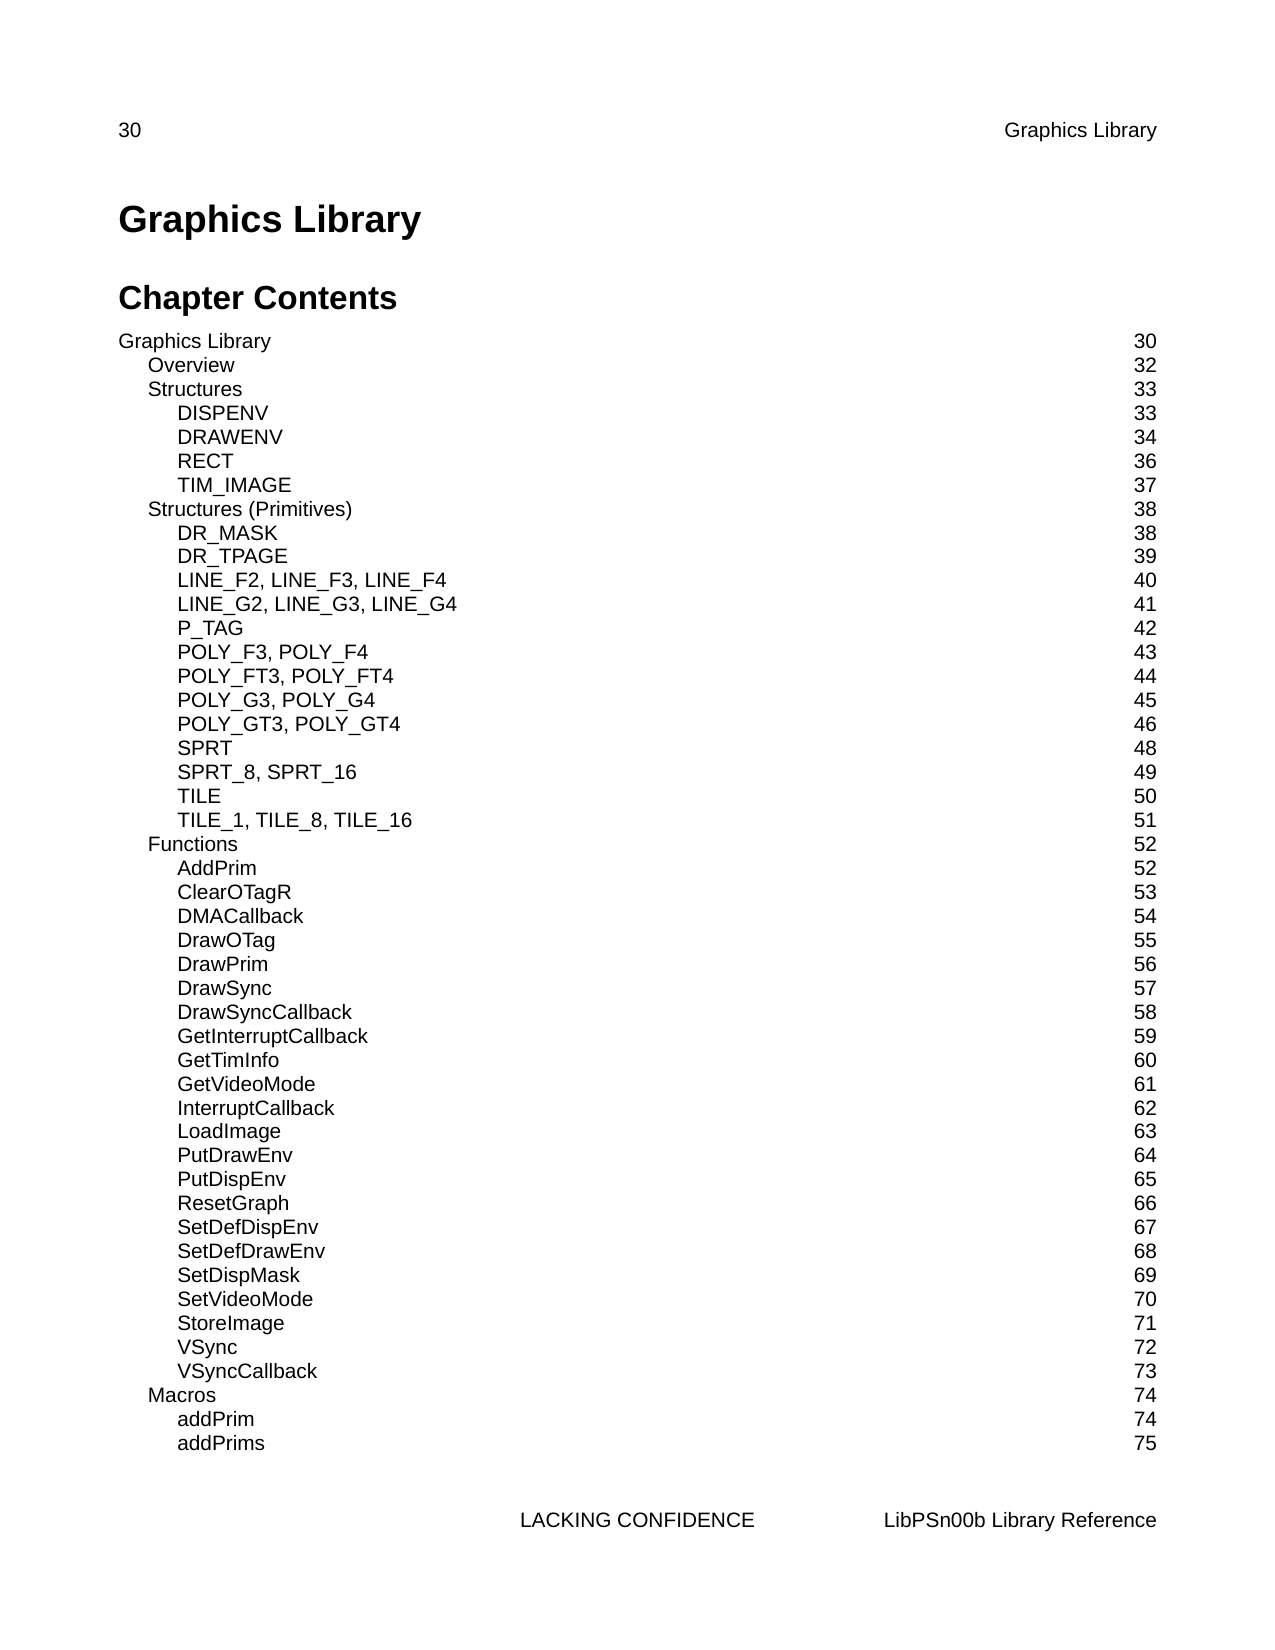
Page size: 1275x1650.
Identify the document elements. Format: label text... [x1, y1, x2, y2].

subtitle Graphics Library [118, 197, 1157, 240]
text TILE_1, TILE_8, TILE_16 51 [177, 808, 1157, 832]
text InterruptCallback 62 [177, 1095, 1157, 1119]
text PutDispEnv 65 [177, 1167, 1157, 1191]
text ClearOTagR 53 [177, 880, 1157, 904]
text DR_MASK 38 [177, 520, 1157, 544]
text SetDispMask 69 [177, 1263, 1157, 1287]
text RECT 36 [177, 448, 1157, 472]
text addPrims 75 [177, 1431, 1157, 1455]
text PutDrawEnv 64 [177, 1143, 1157, 1167]
text LoadImage 63 [177, 1119, 1157, 1143]
text POLY_G3, POLY_G4 45 [177, 688, 1157, 712]
text GetVideoMode 61 [177, 1071, 1157, 1095]
text P_TAG 42 [177, 616, 1157, 640]
text Functions 52 [148, 832, 1157, 856]
text Macros 74 [148, 1383, 1157, 1407]
text SetDefDrawEnv 68 [177, 1239, 1157, 1263]
text DrawPrim 56 [177, 952, 1157, 976]
text LINE_F2, LINE_F3, LINE_F4 40 [177, 568, 1157, 592]
text Structures 33 [148, 377, 1157, 401]
text TIM_IMAGE 37 [177, 472, 1157, 496]
text POLY_FT3, POLY_FT4 44 [177, 664, 1157, 688]
text POLY_F3, POLY_F4 43 [177, 640, 1157, 664]
text addPrim 74 [177, 1407, 1157, 1431]
subtitle Chapter Contents [118, 278, 1157, 316]
text DRAWENV 34 [177, 424, 1157, 448]
text StoreImage 71 [177, 1311, 1157, 1335]
text DrawSync 57 [177, 976, 1157, 999]
text DISPENV 33 [177, 401, 1157, 424]
text GetInterruptCallback 59 [177, 1023, 1157, 1047]
text DMACallback 54 [177, 904, 1157, 928]
text GetTimInfo 60 [177, 1047, 1157, 1071]
text DrawOTag 55 [177, 928, 1157, 952]
text POLY_GT3, POLY_GT4 46 [177, 712, 1157, 736]
text Overview 32 [148, 353, 1157, 377]
text Graphics Library 30 [118, 329, 1157, 353]
text VSyncCallback 73 [177, 1359, 1157, 1383]
text ResetGraph 66 [177, 1191, 1157, 1215]
text LINE_G2, LINE_G3, LINE_G4 41 [177, 592, 1157, 616]
text SetDefDispEnv 67 [177, 1215, 1157, 1239]
text SPRT 48 [177, 736, 1157, 760]
text AddPrim 52 [177, 856, 1157, 880]
text DR_TPAGE 39 [177, 544, 1157, 568]
text SetVideoMode 70 [177, 1287, 1157, 1311]
text SPRT_8, SPRT_16 49 [177, 760, 1157, 784]
text Structures (Primitives) 38 [148, 496, 1157, 520]
text TILE 50 [177, 784, 1157, 808]
text DrawSyncCallback 58 [177, 999, 1157, 1023]
text VSync 72 [177, 1335, 1157, 1359]
